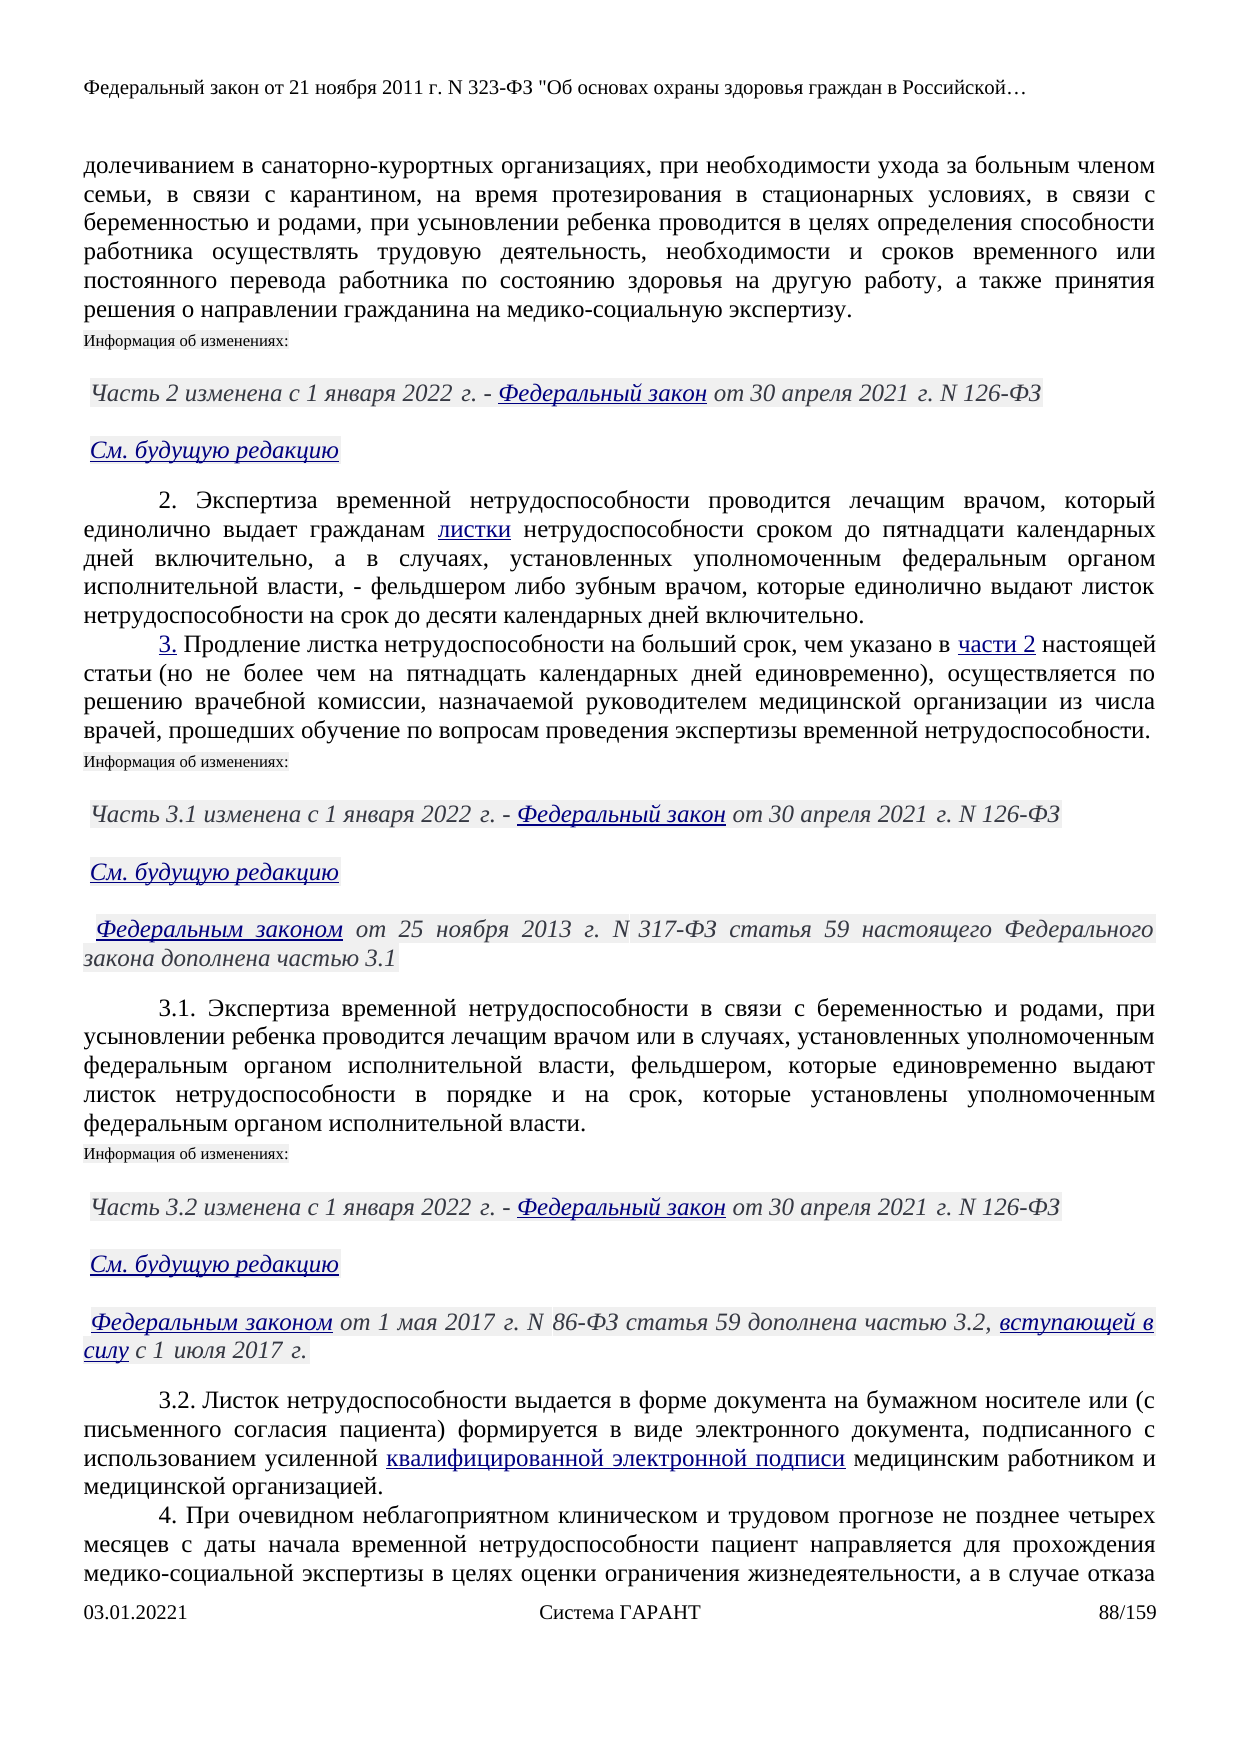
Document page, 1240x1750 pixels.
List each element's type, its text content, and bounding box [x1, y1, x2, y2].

text 3.1. Экспертиза временной нетрудоспособности в связи с беременностью и родами, при усыновлении ребенка проводится лечащим врачом или в случаях, установленных уполномоченным федеральным органом исполнительной власти, фельдшером, которые единовременно выдают листок нетрудоспособности в порядке и на срок, которые установлены уполномоченным федеральным органом исполнительной власти. [83, 993, 1156, 1136]
text Часть 3.1 изменена с 1 января 2022 г. - Федеральный закон от 30 апреля 2021 г. N 126-ФЗ [83, 799, 1156, 828]
text 3. Продление листка нетрудоспособности на больший срок, чем указано в части 2 настоящей статьи (но не более чем на пятнадцать календарных дней единовременно), осуществляется по решению врачебной комиссии, назначаемой руководителем медицинской организации из числа врачей, прошедших обучение по вопросам проведения экспертизы временной нетрудоспособности. [83, 629, 1156, 744]
text Федеральным законом от 25 ноября 2013 г. N 317-ФЗ статья 59 настоящего Федерального закона дополнена частью 3.1 [83, 914, 1156, 972]
text 2. Экспертиза временной нетрудоспособности проводится лечащим врачом, который единолично выдает гражданам листки нетрудоспособности сроком до пятнадцати календарных дней включительно, а в случаях, установленных уполномоченным федеральным органом исполнительной власти, - фельдшером либо зубным врачом, которые единолично выдают листок нетрудоспособности на срок до десяти календарных дней включительно. [83, 485, 1156, 629]
text Федеральным законом от 1 мая 2017 г. N 86-ФЗ статья 59 дополнена частью 3.2, вступающей в силу с 1 июля 2017 г. [83, 1307, 1156, 1364]
text См. будущую редакцию [83, 1249, 1156, 1278]
text Информация об изменениях: [83, 330, 1156, 349]
text Часть 3.2 изменена с 1 января 2022 г. - Федеральный закон от 30 апреля 2021 г. N 126-ФЗ [83, 1192, 1156, 1221]
text долечиванием в санаторно-курортных организациях, при необходимости ухода за больным членом семьи, в связи с карантином, на время протезирования в стационарных условиях, в связи с беременностью и родами, при усыновлении ребенка проводится в целях определения способности работника осуществлять трудовую деятельность, необходимости и сроков временного или постоянного перевода работника по состоянию здоровья на другую работу, а также принятия решения о направлении гражданина на медико-социальную экспертизу. [83, 150, 1156, 322]
text Информация об изменениях: [83, 1144, 1156, 1163]
text См. будущую редакцию [83, 857, 1156, 886]
text 4. При очевидном неблагоприятном клиническом и трудовом прогнозе не позднее четырех месяцев с даты начала временной нетрудоспособности пациент направляется для прохождения медико-социальной экспертизы в целях оценки ограничения жизнедеятельности, а в случае отказа [83, 1500, 1156, 1586]
text Часть 2 изменена с 1 января 2022 г. - Федеральный закон от 30 апреля 2021 г. N 126-ФЗ [83, 378, 1156, 407]
text См. будущую редакцию [83, 436, 1156, 464]
text 3.2. Листок нетрудоспособности выдается в форме документа на бумажном носителе или (с письменного согласия пациента) формируется в виде электронного документа, подписанного с использованием усиленной квалифицированной электронной подписи медицинским работником и медицинской организацией. [83, 1385, 1156, 1500]
text Информация об изменениях: [83, 752, 1156, 771]
